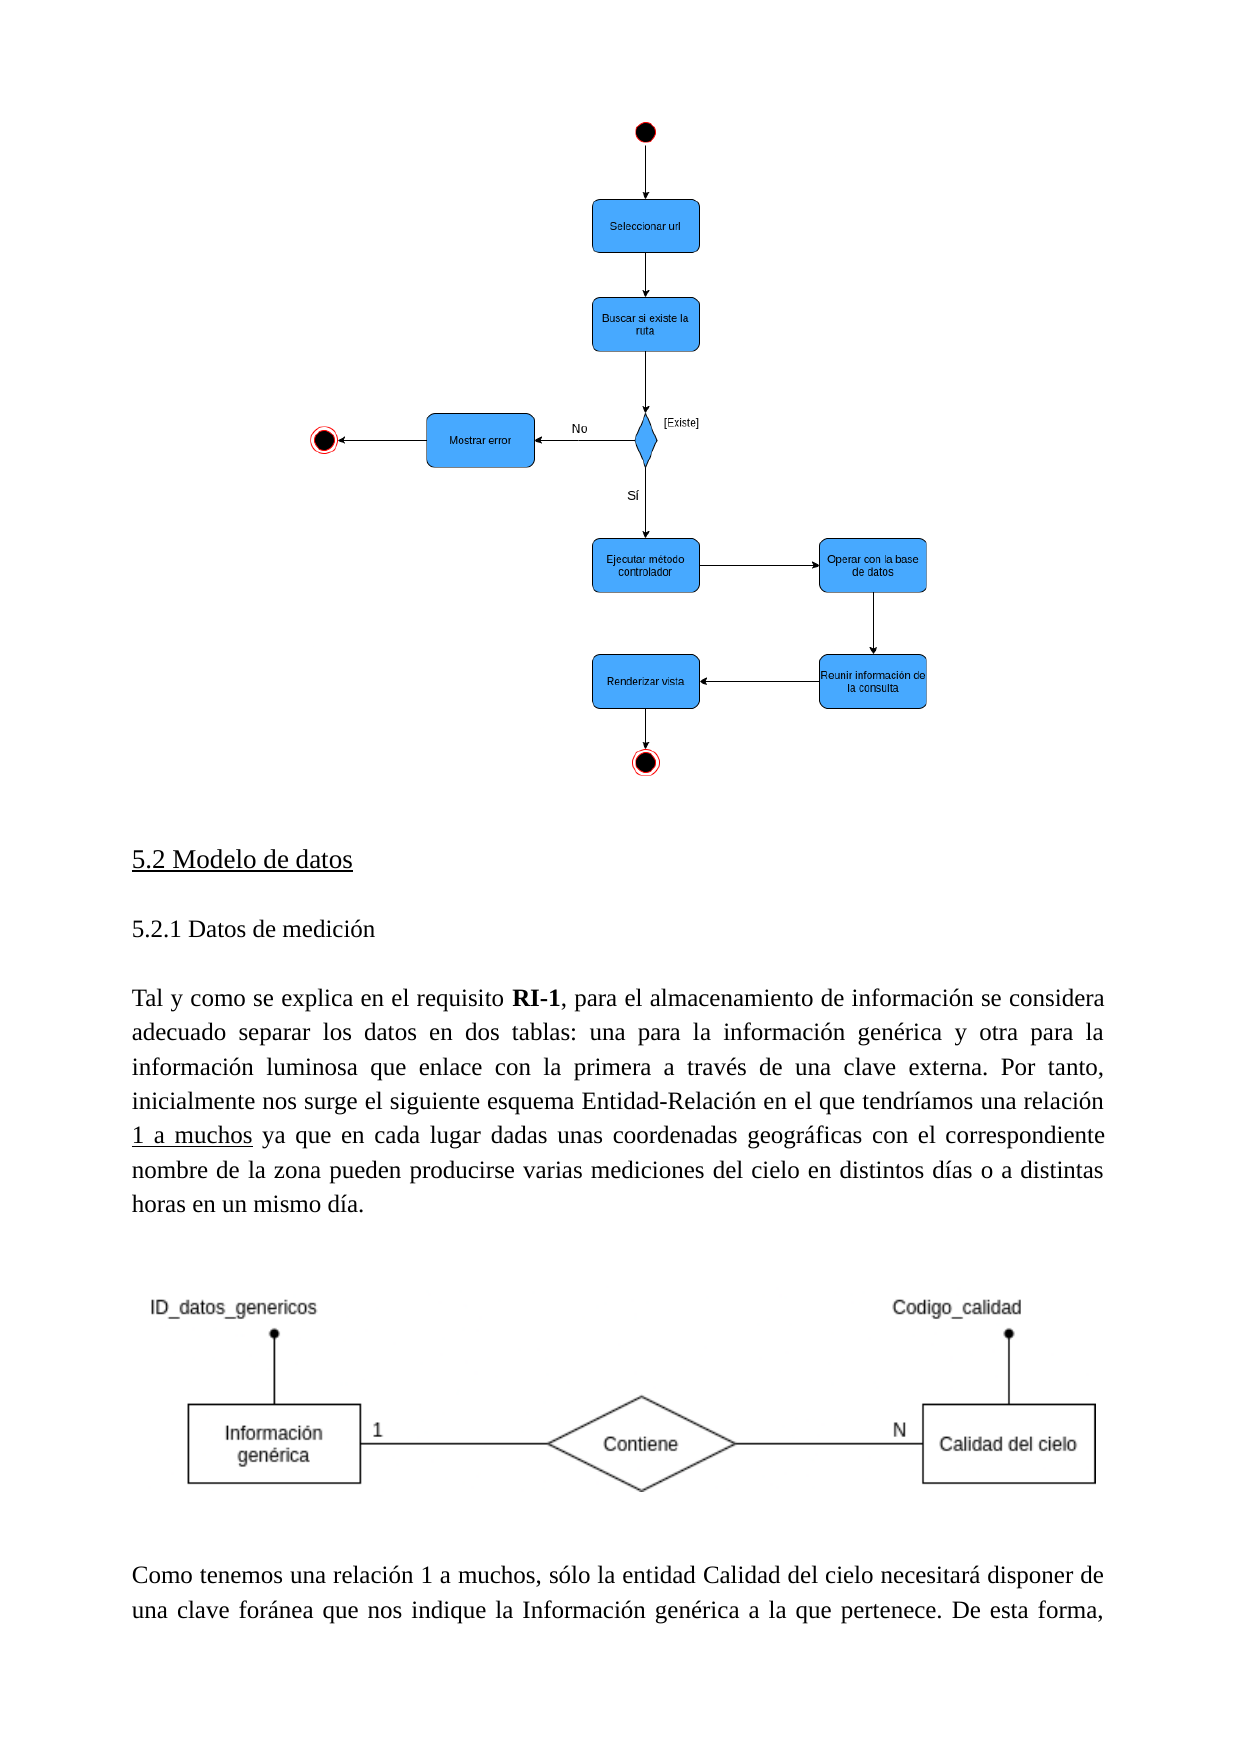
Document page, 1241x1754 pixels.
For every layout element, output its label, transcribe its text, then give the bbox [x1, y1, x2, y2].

text 5.2 Modelo de datos [132, 840, 1106, 874]
text Tal y como se explica en el requisito RI-1, para el almacenamiento de información se considera adecuado separar los datos en dos tablas: una para la información genérica y otra para la información luminosa que enlace con la primera a través de una clave externa. Por tanto, inicialmente nos surge el siguiente esquema Entidad-Relación en el que tendríamos una relación 1 a muchos ya que en cada lugar dadas unas coordenadas geográficas con el correspondiente nombre de la zona pueden producirse varias mediciones del cielo en distintos días o a distintas horas en un mismo día. [132, 977, 1106, 1218]
picture [141, 1286, 1096, 1492]
text 5.2.1 Datos de medición [132, 909, 1106, 943]
picture [310, 118, 927, 776]
text Como tenemos una relación 1 a muchos, sólo la entidad Calidad del cielo necesitará disponer de una clave foránea que nos indique la Información genérica a la que pertenece. De esta forma, [132, 1555, 1106, 1623]
